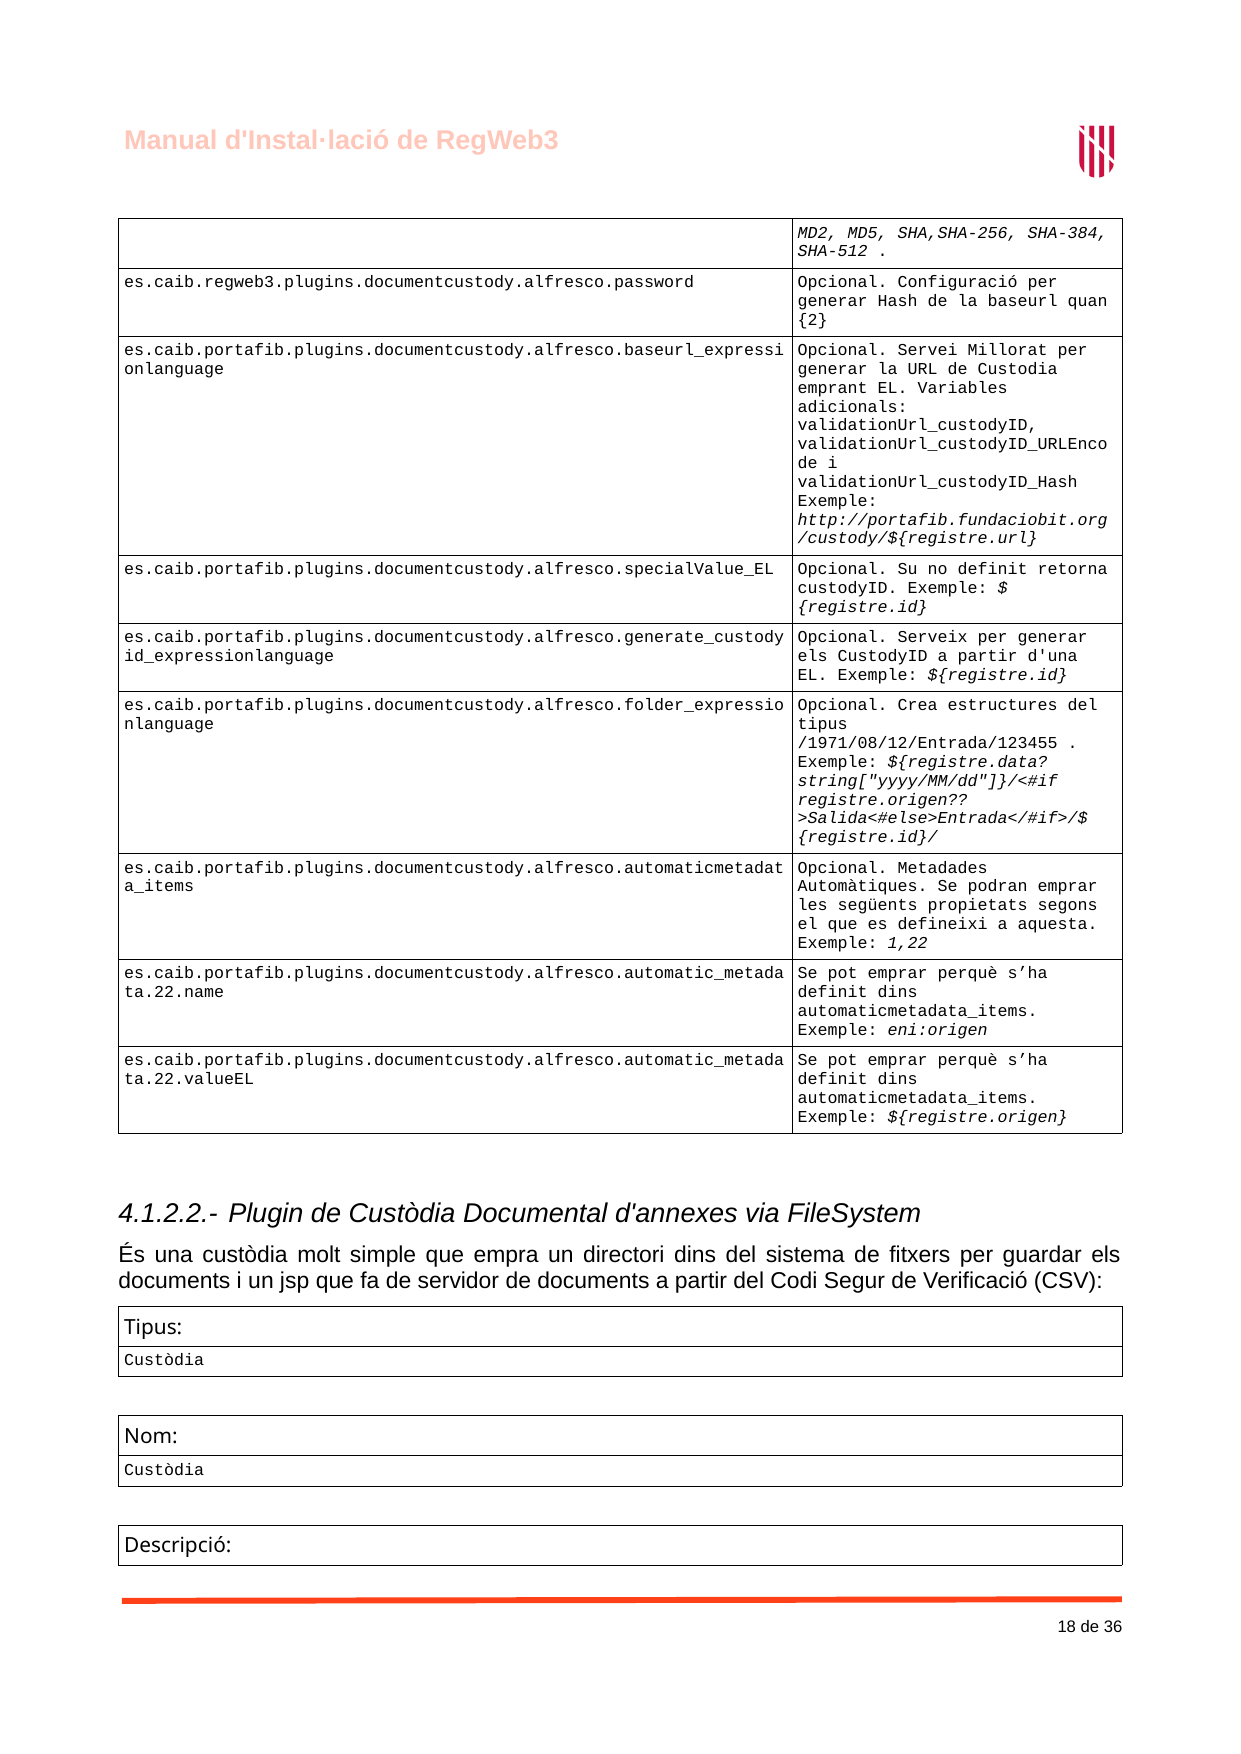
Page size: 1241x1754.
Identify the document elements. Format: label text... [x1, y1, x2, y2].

table_cell MD2, MD5, SHA,SHA-256, SHA-384, SHA-512 . [793, 219, 1122, 268]
table_cell Se pot emprar perquè s’ha definit dins automaticmetadata_items. Exemple: eni:origen [793, 960, 1122, 1046]
table_cell Opcional. Crea estructures del tipus /1971/08/12/Entrada/123455 . Exemple: ${registre.data?string["yyyy/MM/dd"]}/<#if registre.origen??>Salida<#else>Entrada</#if>/${registre.id}/ [793, 692, 1122, 853]
table_cell es.caib.portafib.plugins.documentcustody.alfresco.generate_custodyid_expressionlanguage [119, 624, 792, 691]
table_cell Opcional. Serveix per generar els CustodyID a partir d'una EL. Exemple: ${registre.id} [793, 624, 1122, 691]
table_header Descripció: [119, 1526, 1122, 1565]
table_cell Custòdia [119, 1347, 1122, 1376]
table_cell es.caib.portafib.plugins.documentcustody.alfresco.automaticmetadata_items [119, 854, 792, 959]
table_cell Opcional. Servei Millorat per generar la URL de Custodia emprant EL. Variables adicionals: validationUrl_custodyID, validationUrl_custodyID_URLEncode i validationUrl_custodyID_Hash Exemple: http://portafib.fundaciobit.org/custody/${registre.url} [793, 337, 1122, 555]
table_cell es.caib.portafib.plugins.documentcustody.alfresco.specialValue_EL [119, 556, 792, 623]
table_cell Custòdia [119, 1456, 1122, 1486]
picture [1076, 123, 1117, 179]
table_cell es.caib.portafib.plugins.documentcustody.alfresco.baseurl_expressionlanguage [119, 337, 792, 555]
text És una custòdia molt simple que empra un directori dins del sistema de fitxers per guardar els documents i un jsp que fa de servidor de documents a partir del Codi Segur de Verificació (CSV): [118, 1241, 1122, 1293]
table_cell Opcional. Metadades Automàtiques. Se podran emprar les següents propietats segons el que es defineixi a aquesta. Exemple: 1,22 [793, 854, 1122, 959]
table_cell es.caib.portafib.plugins.documentcustody.alfresco.automatic_metadata.22.valueEL [119, 1047, 792, 1133]
table_cell es.caib.portafib.plugins.documentcustody.alfresco.folder_expressionlanguage [119, 692, 792, 853]
table_cell es.caib.portafib.plugins.documentcustody.alfresco.automatic_metadata.22.name [119, 960, 792, 1046]
table_cell [119, 219, 792, 268]
table_header Tipus: [119, 1307, 1122, 1346]
subtitle Plugin de Custòdia Documental d'annexes via FileSystem [118, 1197, 1122, 1228]
table_cell Opcional. Su no definit retorna custodyID. Exemple: ${registre.id} [793, 556, 1122, 623]
table_cell es.caib.regweb3.plugins.documentcustody.alfresco.password [119, 269, 792, 336]
table_header Nom: [119, 1416, 1122, 1455]
table_cell Opcional. Configuració per generar Hash de la baseurl quan {2} [793, 269, 1122, 336]
table_cell Se pot emprar perquè s’ha definit dins automaticmetadata_items. Exemple: ${registre.origen} [793, 1047, 1122, 1133]
